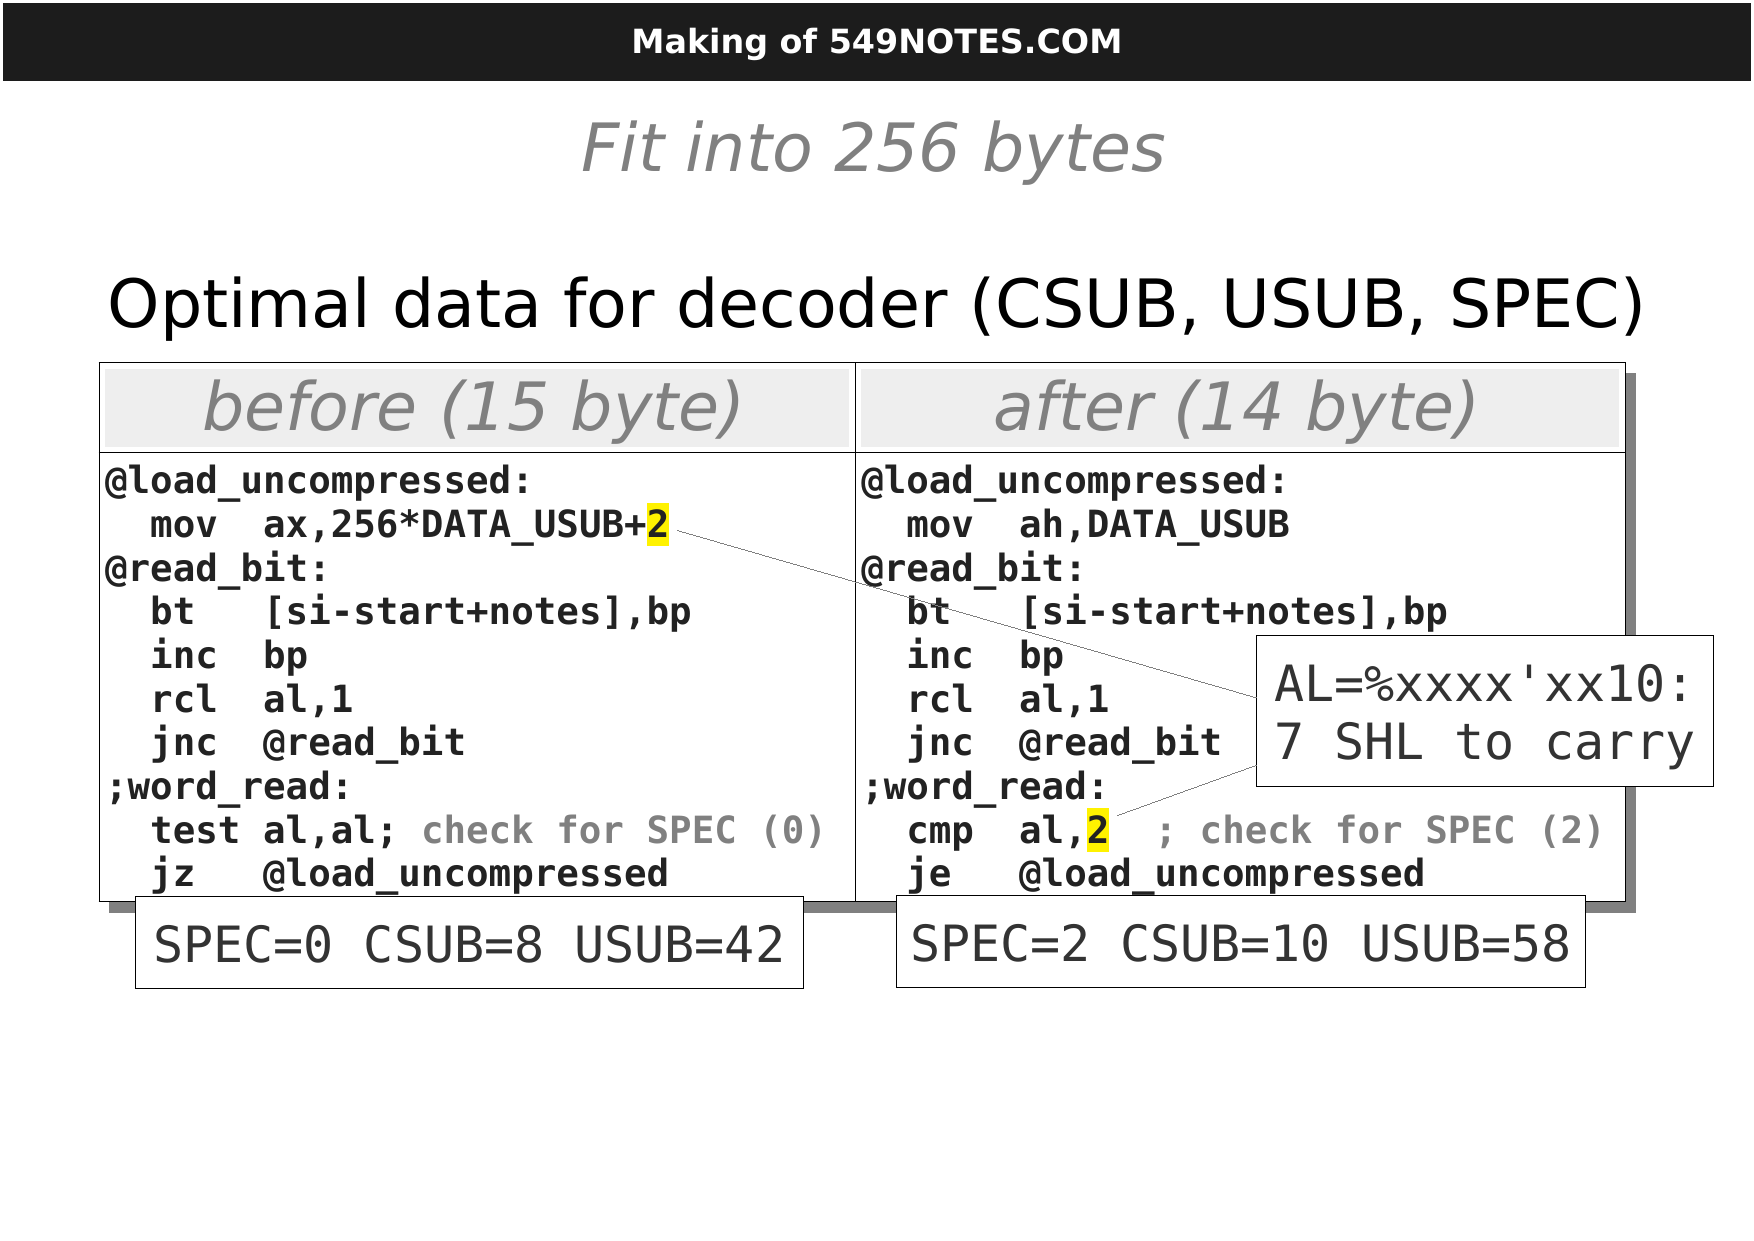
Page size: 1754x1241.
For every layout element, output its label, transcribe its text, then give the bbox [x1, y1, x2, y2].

text Fit into 256 bytes [3, 110, 1751, 188]
table_header after (14 byte) [856, 363, 1625, 452]
table_cell @load_uncompressed: mov ax,256*DATA_USUB+2 @read_bit: bt [si-start+notes],bp inc bp rcl al,1 jnc @read_bit ;word_read: test al,al; check for SPEC (0) jz @load_uncompressed [100, 453, 855, 901]
text Optimal data for decoder (CSUB, USUB, SPEC) [3, 265, 1751, 343]
table_cell @load_uncompressed: mov ah,DATA_USUB @read_bit: bt [si-start+notes],bp inc bp rcl al,1 jnc @read_bit ;word_read: cmp al,2 ; check for SPEC (2) je @load_uncompressed [856, 453, 1625, 901]
table_header before (15 byte) [100, 363, 855, 452]
